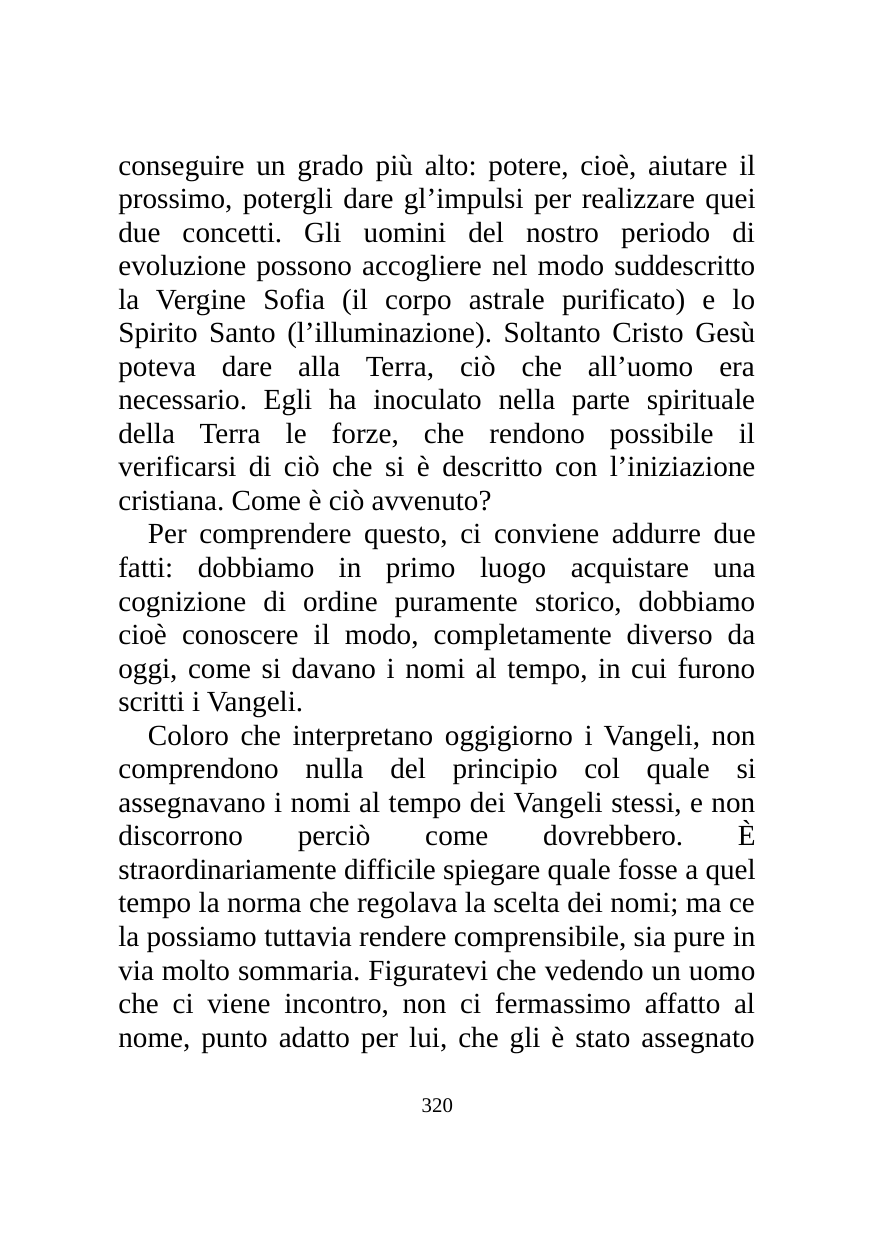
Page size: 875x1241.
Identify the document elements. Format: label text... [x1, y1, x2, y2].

text conseguire un grado più alto: potere, cioè, aiutare il prossimo, potergli dare gl’impulsi per realizzare quei due concetti. Gli uomini del nostro periodo di evoluzione possono accogliere nel modo suddescritto la Vergine Sofia (il corpo astrale purificato) e lo Spirito Santo (l’illuminazione). Soltanto Cristo Gesù poteva dare alla Terra, ciò che all’uomo era necessario. Egli ha inoculato nella parte spirituale della Terra le forze, che rendono possibile il verificarsi di ciò che si è descritto con l’iniziazione cristiana. Come è ciò avvenuto? [118, 148, 756, 517]
text Per comprendere questo, ci conviene addurre due fatti: dobbiamo in primo luogo acquistare una cognizione di ordine puramente storico, dobbiamo cioè conoscere il modo, completamente diverso da oggi, come si davano i nomi al tempo, in cui furono scritti i Vangeli. [118, 517, 756, 718]
text Coloro che interpretano oggigiorno i Vangeli, non comprendono nulla del principio col quale si assegnavano i nomi al tempo dei Vangeli stessi, e non discorrono perciò come dovrebbero. È straordinariamente difficile spiegare quale fosse a quel tempo la norma che regolava la scelta dei nomi; ma ce la possiamo tuttavia rendere comprensibile, sia pure in via molto sommaria. Figuratevi che vedendo un uomo che ci viene incontro, non ci fermassimo affatto al nome, punto adatto per lui, che gli è stato assegnato [118, 718, 756, 1053]
